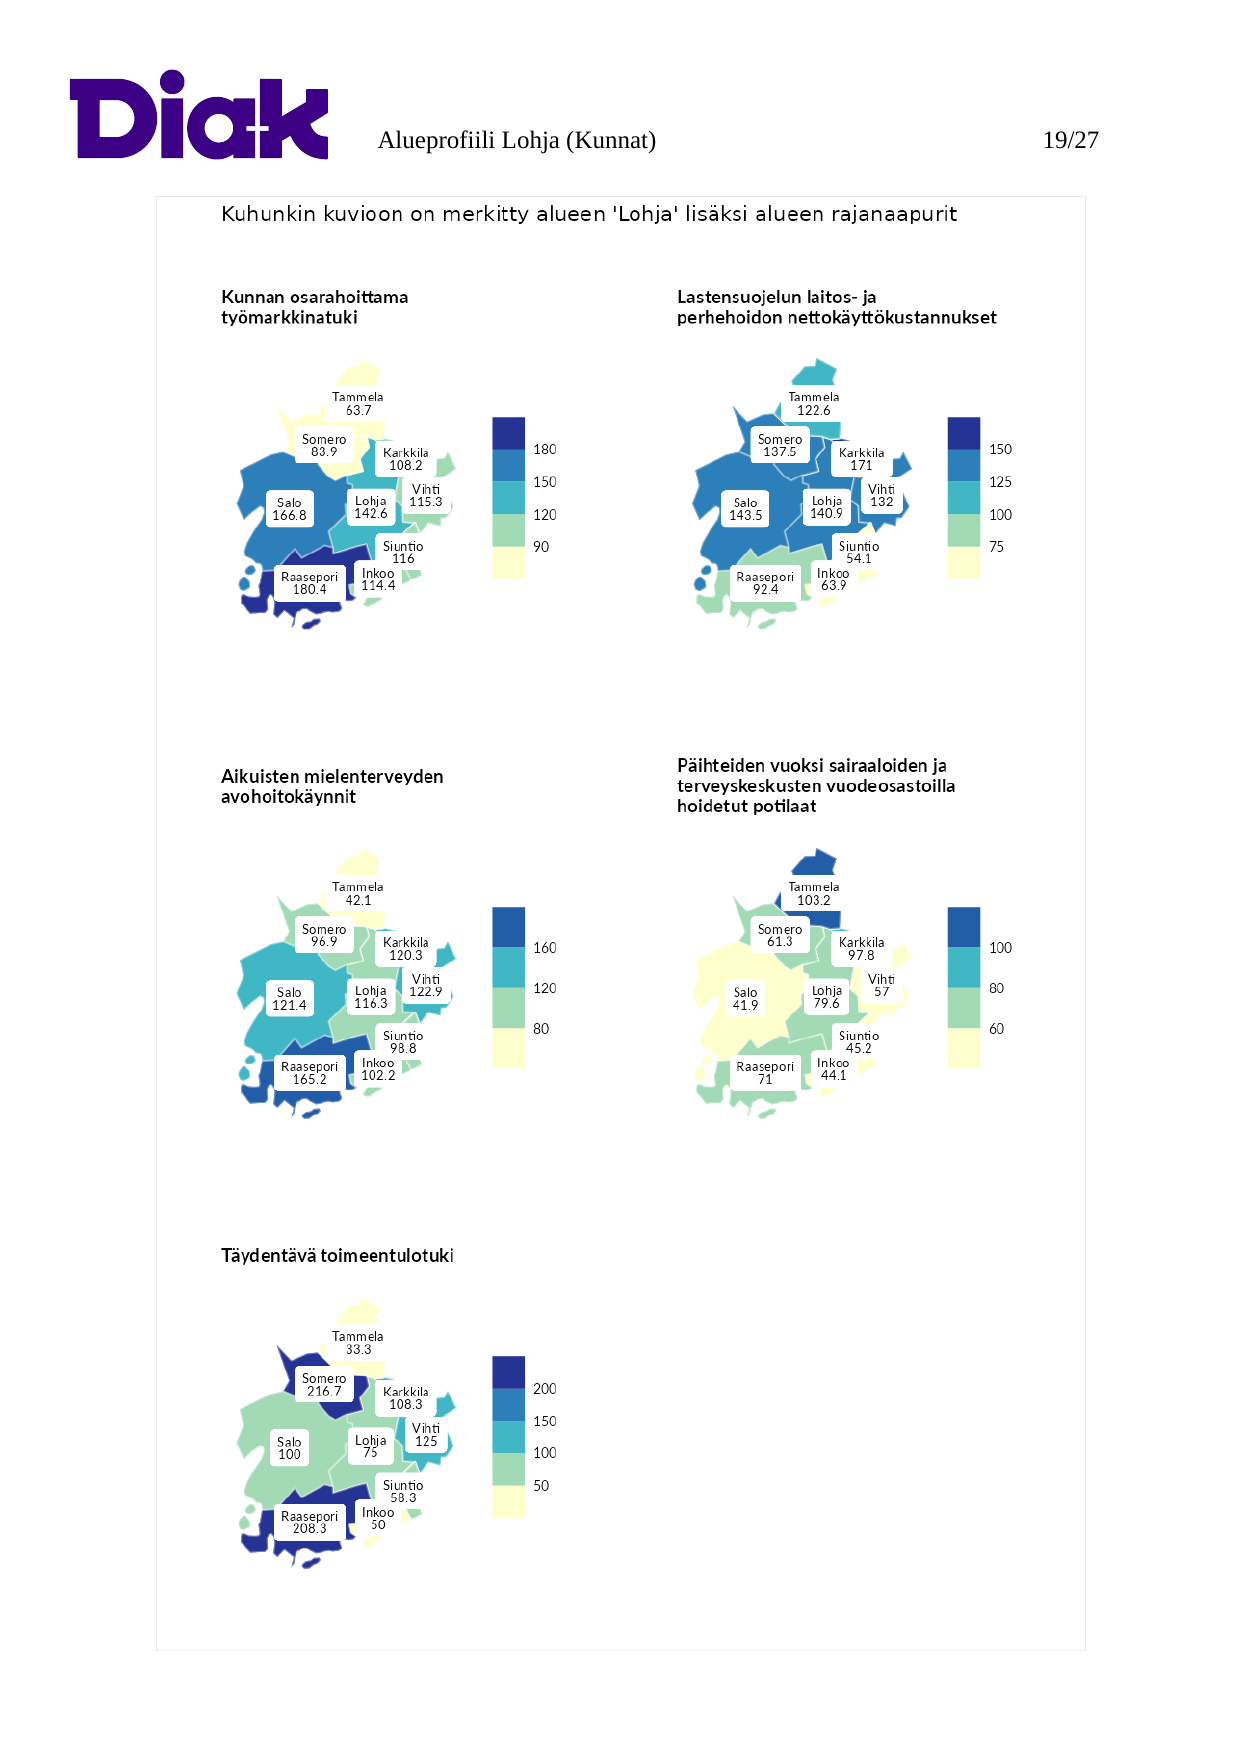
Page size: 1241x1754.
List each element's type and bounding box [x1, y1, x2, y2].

picture [61, 196, 1179, 1651]
